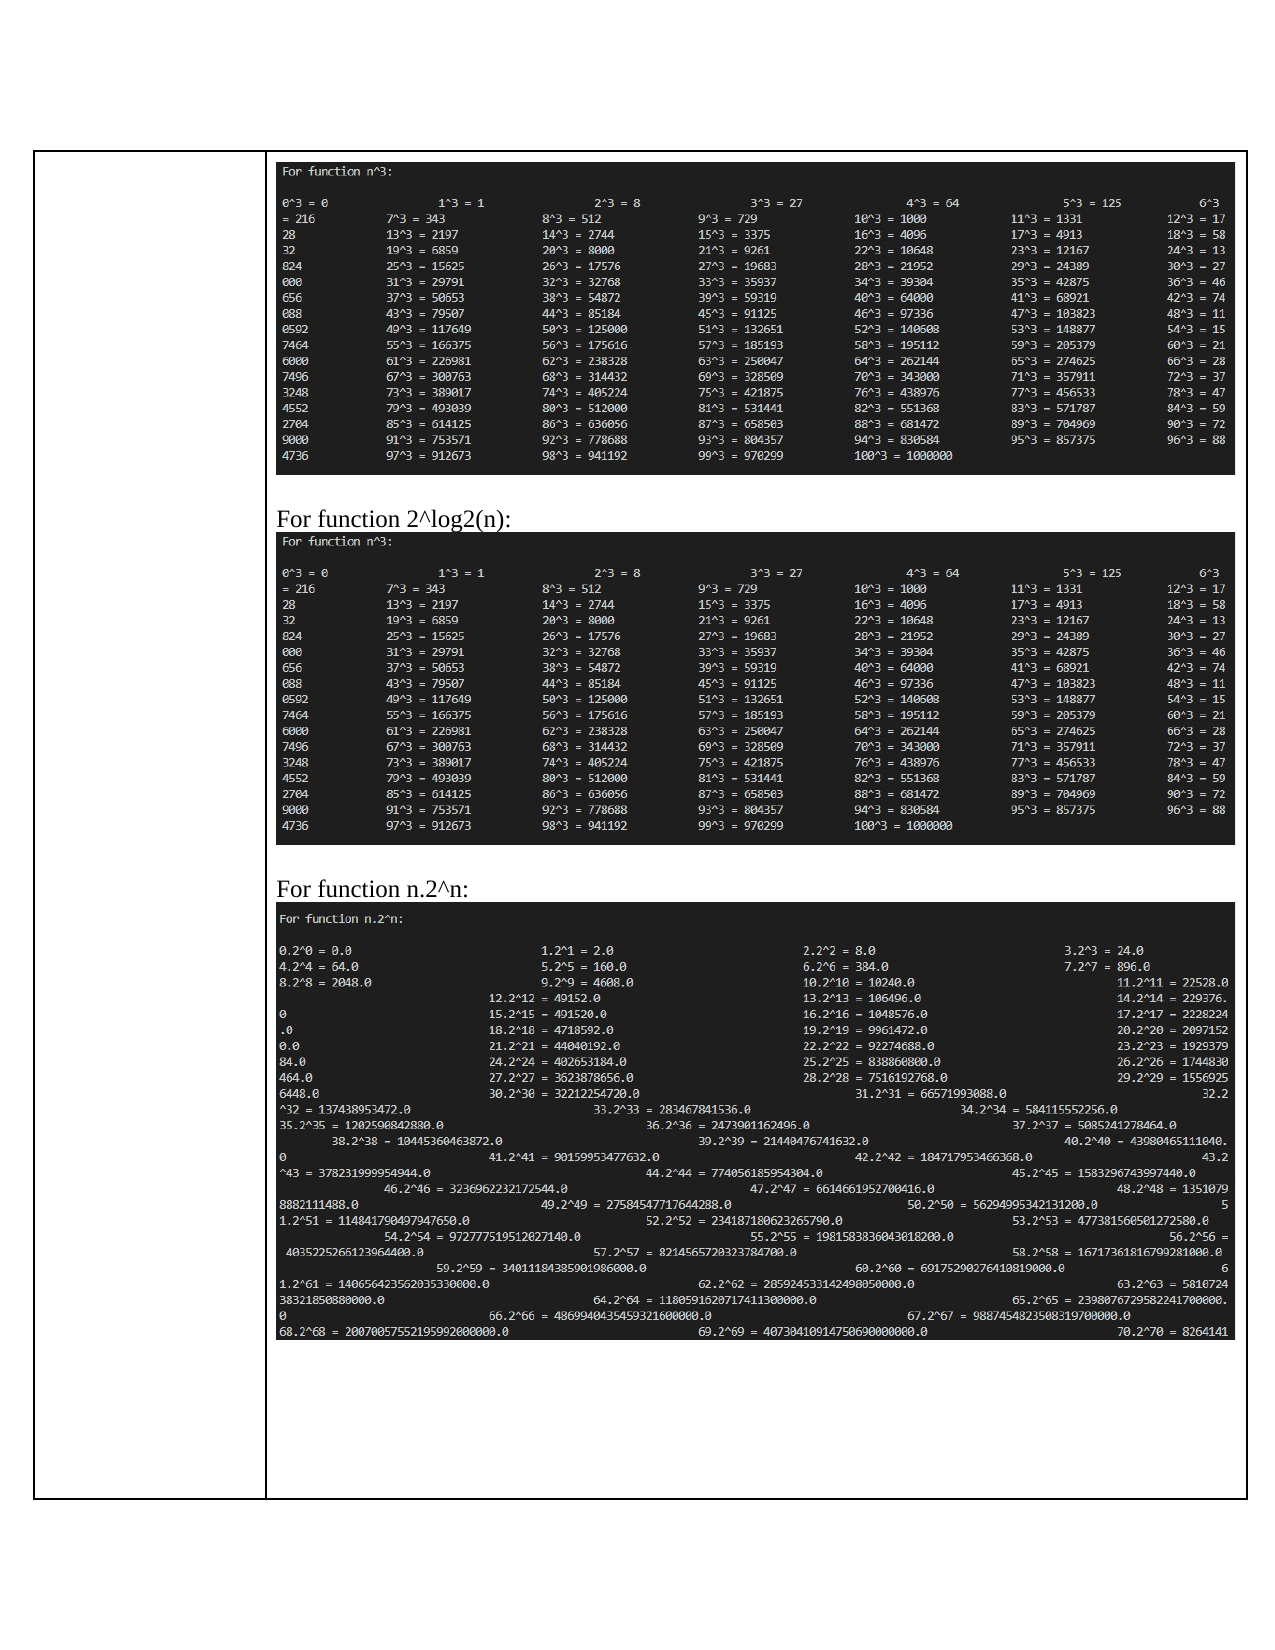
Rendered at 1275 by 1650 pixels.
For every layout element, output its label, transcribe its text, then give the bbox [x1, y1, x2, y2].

picture [276, 902, 1236, 1340]
table_cell For function 2^log2(n): For function n.2^n: [267, 152, 1246, 1498]
table_cell [35, 152, 265, 1498]
picture [276, 532, 1236, 845]
picture [276, 162, 1236, 475]
